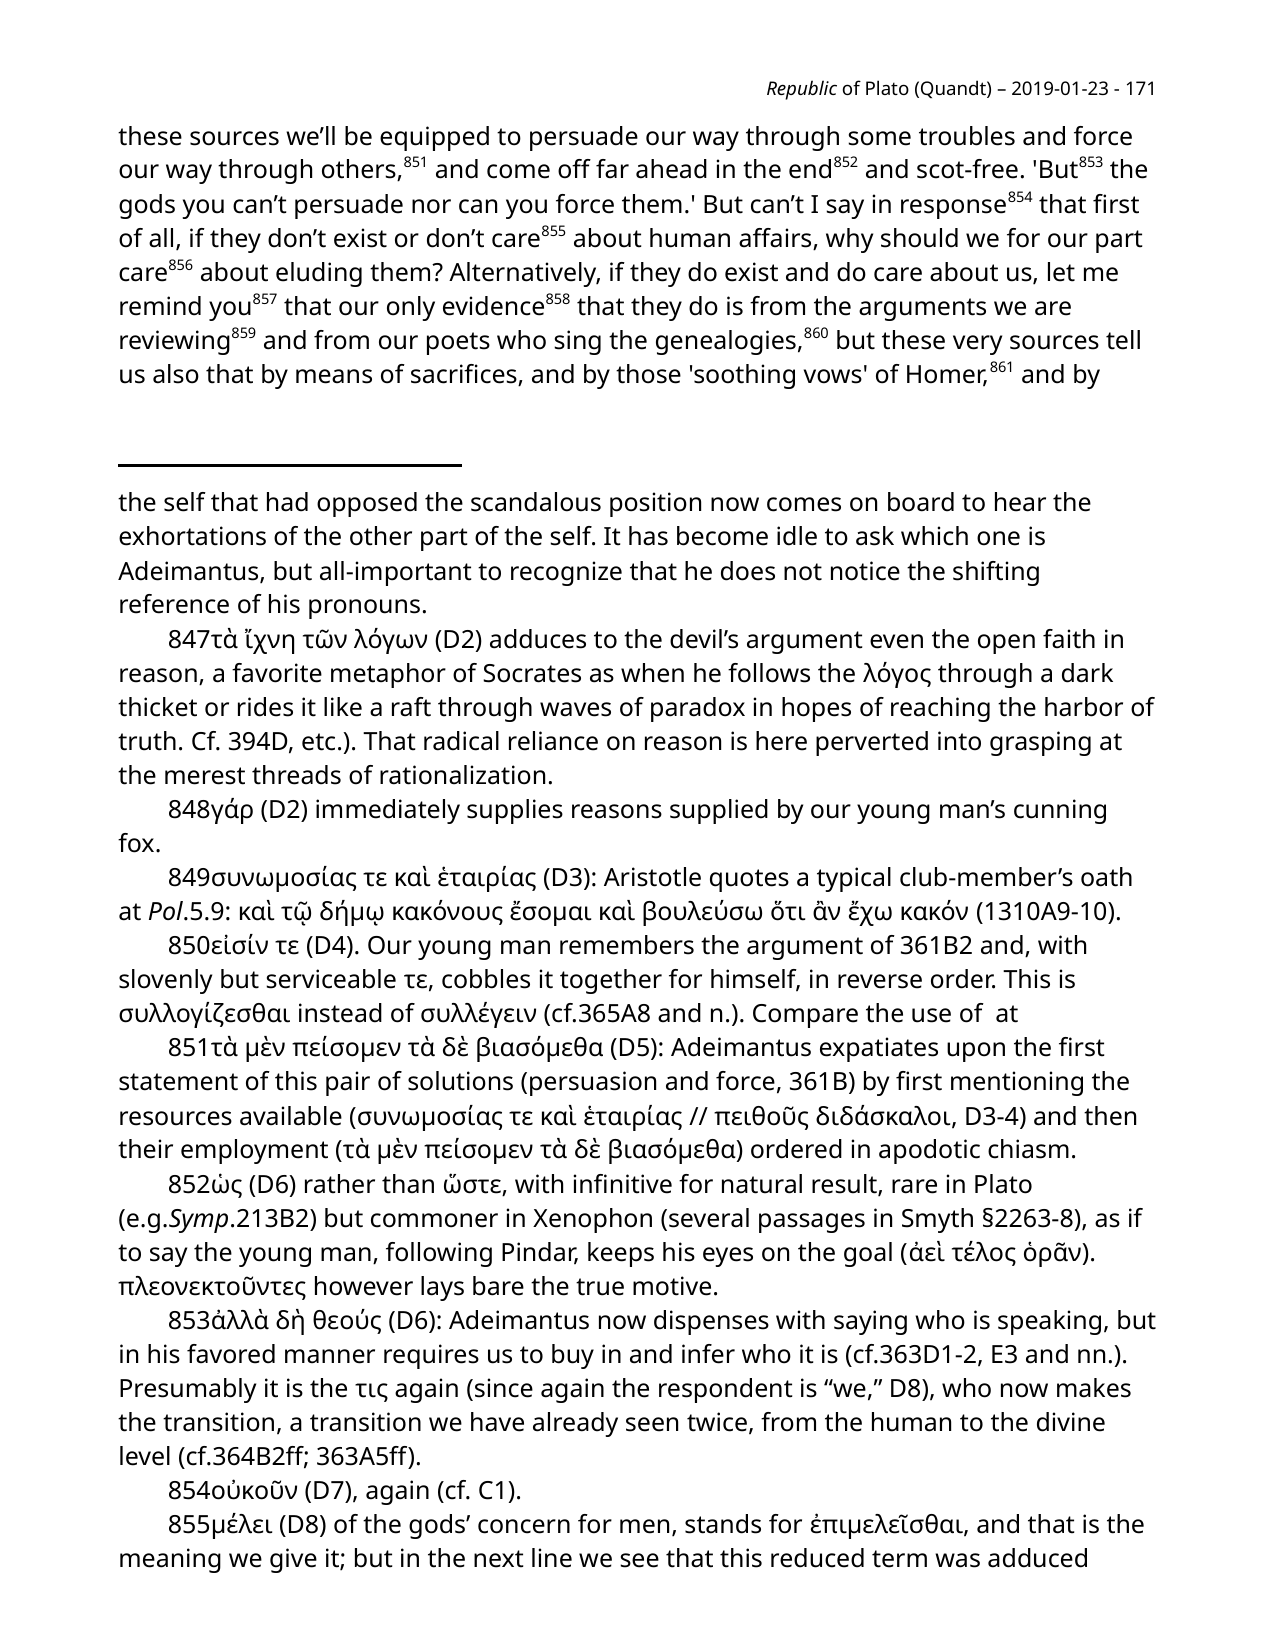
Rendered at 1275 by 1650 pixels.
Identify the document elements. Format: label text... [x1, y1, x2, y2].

text “Given this sample, friend Socrates, of things that are said about virtue and vice and the kind of respect men have for them and the gods have, too, consider what sense the souls of the young men who have strong natural gifts and are able to connect the dots might make of it all as they ponder what one should be like and how one should make his way through life. He would argue, in all probability, quoting that line from Pindar: 'Shall it be by justice that I ascend the heights or by the devious ways of deception,' and to live out my life protected from all comers? From everything I have heard, to be truly just, unless in addition I seem to be, is nothing to the good but only toil and likely onus; to be unjust but careful to achieve a reputation as just, their story gives me a life like a god’s. So then, as the wise assure me that appearance and show can defeat even truth and that these hold the key to happiness, onto this path must I turn with all my strength. Let me build a proud front and wrap myself around with a show of justice before me, but keep in tow behind me that crafty crooked fox of Archilochus the wise. Someone might object, 'It’s hard to fool all the people all the time.' Yes, I’d say, ease never garnered the greater goods. We must buck up if we are to achieve happiness, and cling to reason. Reason bids us to mount an assault against being caught by building up cabals and associations; next there are the teachers of persuasion we can hire to provide us with skills oratorical and forensic. From these sources we’ll be equipped to persuade our way through some troubles and force our way through others, and come off far ahead in the end and scot-free. 'But the gods you can’t persuade nor can you force them.' But can’t I say in response that first of all, if they don’t exist or don’t care about human affairs, why should we for our part care about eluding them? Alternatively, if they do exist and do care about us, let me remind you that our only evidence that they do is from the arguments we are reviewing and from our poets who sing the genealogies, but these very sources tell us also that by means of sacrifices, and by those 'soothing vows' of Homer, and by setting up offerings to them, they are amenable to being reoriented in their outlook and persuaded to think otherwise. You must believe those sources in both or believe them in neither. Take it that we are to believe: then we must commit injustice and make a sacrifice paid for out of the proceeds. After all, if we are to be just we will only have not being punished by the gods to look forward to, at the expense (366) of forgoing the proceeds of injustice; but if we are unjust we’ll not only secure the lucre but also, by making our prayers as persons who have ‘o’erstepped the bounds and sinned,’ and softening their resolve, we will get off without having to pay a sou. 'But you’ve forgotten how we pay the penalty in Hades for the evils we do here above, whether ourselves or our children’s children.' 'But my friend,' he shall reply from his enlightened economical point of view, 'for that in turn I can adduce the power and efficacy of the telestic rituals and the releasing gods that the greatest cities extol as do those children of the gods that have become their poets and prophets, who have laid this information for us.’ What argument could still be made, then, by which we would choose justice over a life of great injustice, the which if only we garner it while maintaining a false gracefulness we shall be pulling off something quite intelligent, both in respect to gods and to men, in this life and in the life beyond, in accordance with the argument that is being made by everybody who’s anybody? [118, 118, 1157, 391]
text ἀλλὰ δὴ θεούς (D6): Adeimantus now dispenses with saying who is speaking, but in his favored manner requires us to buy in and infer who it is (cf.363D1-2, E3 and nn.). Presumably it is the τις again (since again the respondent is “we,” D8), who now makes the transition, a transition we have already seen twice, from the human to the divine level (cf.364B2ff; 363A5ff). [118, 1302, 1157, 1473]
text τὰ μὲν πείσομεν τὰ δὲ βιασόμεθα (D5): Adeimantus expatiates upon the first statement of this pair of solutions (persuasion and force, 361B) by first mentioning the resources available (συνωμοσίας τε καὶ ἑταιρίας // πειθοῦς διδάσκαλοι, D3-4) and then their employment (τὰ μὲν πείσομεν τὰ δὲ βιασόμεθα) ordered in apodotic chiasm. [118, 1030, 1157, 1166]
text τὰ ἴχνη τῶν λόγων (D2) adduces to the devil’s argument even the open faith in reason, a favorite metaphor of Socrates as when he follows the λόγος through a dark thicket or rides it like a raft through waves of paradox in hopes of reaching the harbor of truth. Cf. 394D, etc.). That radical reliance on reason is here perverted into grasping at the merest threads of rationalization. [118, 621, 1157, 792]
text ὡς (D6) rather than ὥστε, with infinitive for natural result, rare in Plato (e.g.Symp.213B2) but commoner in Xenophon (several passages in Smyth §2263-8), as if to say the young man, following Pindar, keeps his eyes on the goal (ἀεὶ τέλος ὁρᾶν). πλεονεκτοῦντες however lays bare the true motive. [118, 1166, 1157, 1302]
text οὐκοῦν (D7), again (cf. C1). [118, 1473, 1157, 1507]
text μέλει (D8) of the gods’ concern for men, stands for ἐπιμελεῖσθαι, and that is the meaning we give it; but in the next line we see that this reduced term was adduced merely to a foundation for a tit for tat argument (see next note). [118, 1507, 1157, 1575]
text γάρ (D2) immediately supplies reasons supplied by our young man’s cunning fox. [118, 792, 1157, 860]
text φήσομεν (D1): Just as the opponent is cast out into the third person, the part of the self that had opposed the scandalous position now comes on board to hear the exhortations of the other part of the self. It has become idle to ask which one is Adeimantus, but all-important to recognize that he does not notice the shifting reference of his pronouns. [118, 485, 1157, 621]
text εἰσίν τε (D4). Our young man remembers the argument of 361B2 and, with slovenly but serviceable τε, cobbles it together for himself, in reverse order. This is συλλογίζεσθαι instead of συλλέγειν (cf.365A8 and n.). Compare the use of at [118, 928, 1157, 1030]
text συνωμοσίας τε καὶ ἑταιρίας (D3): Aristotle quotes a typical club-member’s oath at Pol.5.9: καὶ τῷ δήμῳ κακόνους ἔσομαι καὶ βουλεύσω ὅτι ἂν ἔχω κακόν (1310A9-10). [118, 860, 1157, 928]
